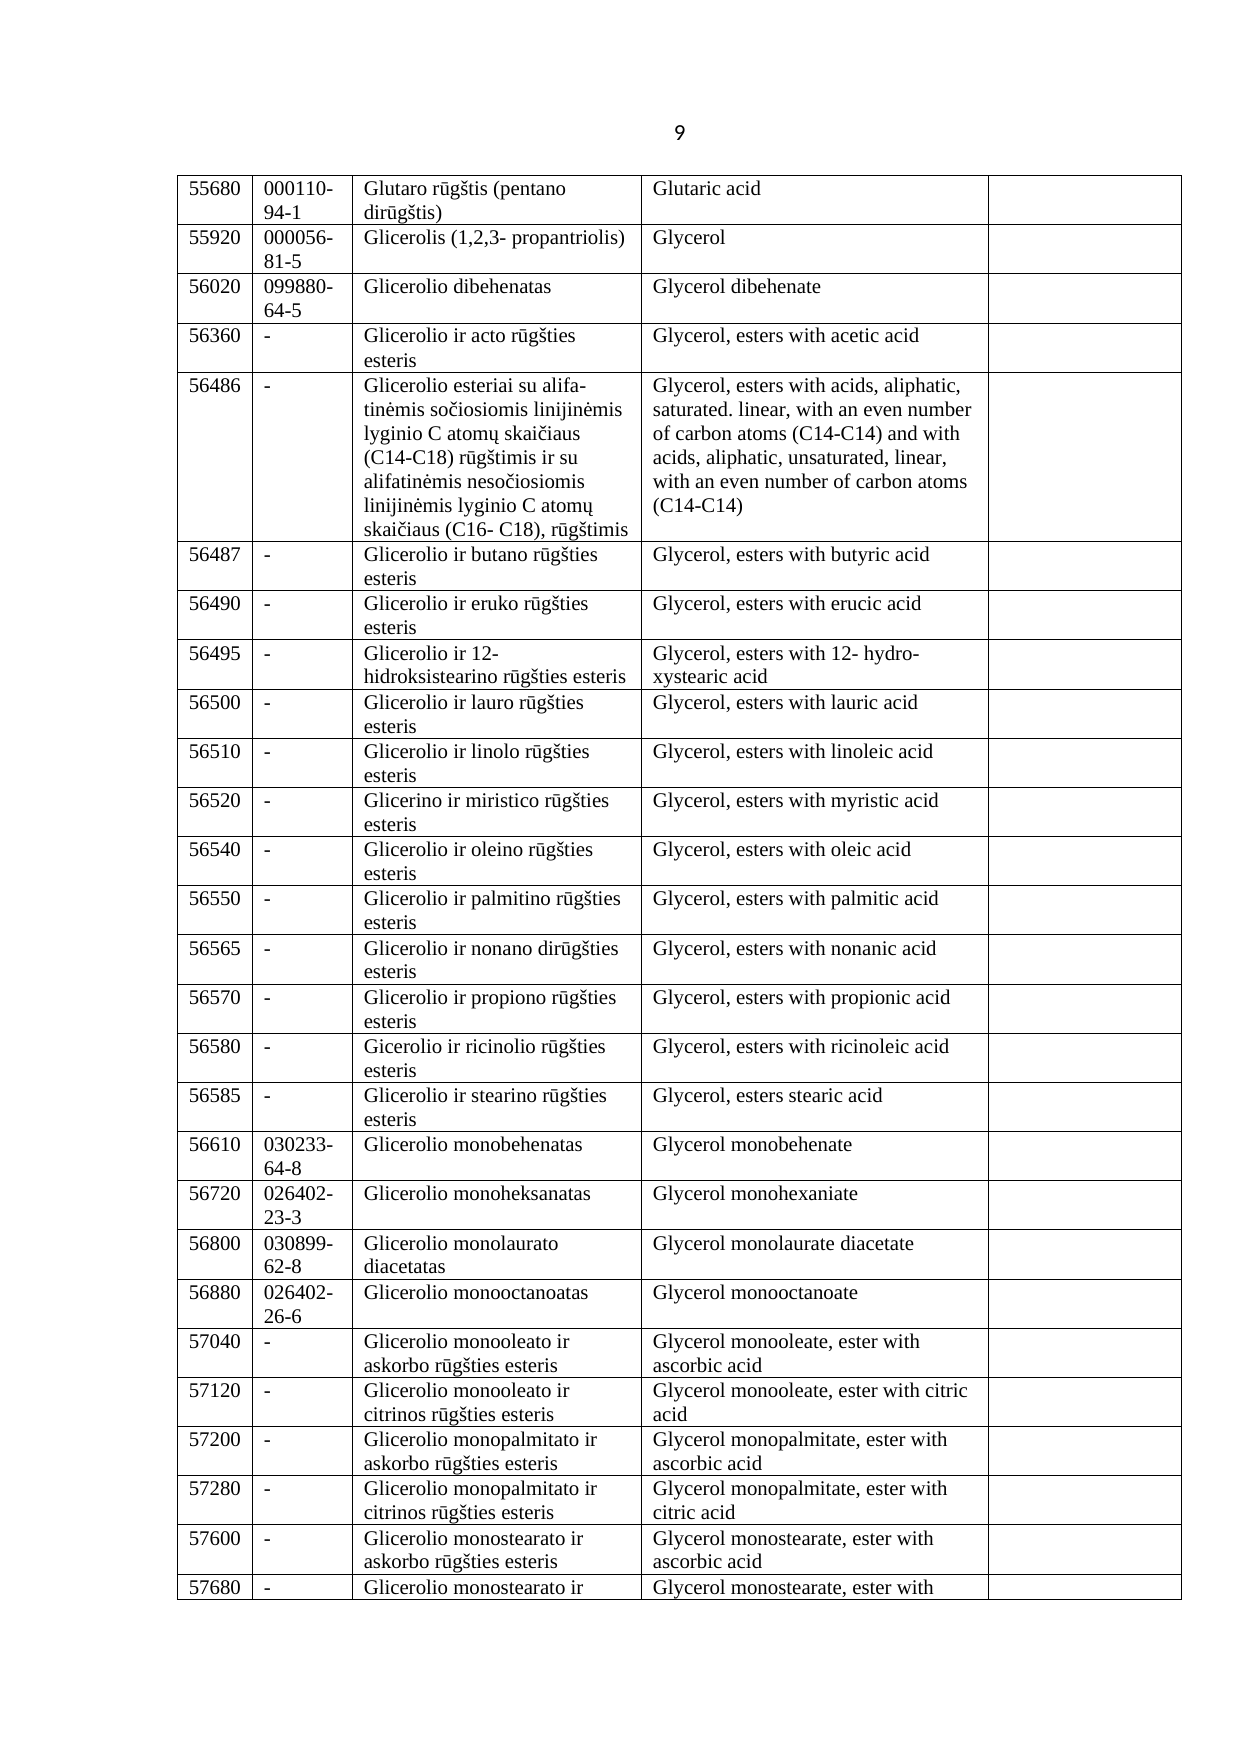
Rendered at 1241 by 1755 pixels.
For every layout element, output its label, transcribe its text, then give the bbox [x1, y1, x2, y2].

table_cell 56486 [178, 373, 252, 541]
table_cell 56565 [178, 935, 252, 983]
table_cell Glycerol monostearate, ester with ascorbic acid [642, 1525, 988, 1573]
table_cell Glicerolio esteriai su alifa-tinėmis sočiosiomis linijinėmis lyginio C atomų skaičiaus (C14-C18) rūgštimis ir su alifatinėmis nesočiosiomis linijinėmis lyginio C atomų skaičiaus (C16- C18), rūgštimis [353, 373, 641, 541]
table_cell [989, 542, 1181, 590]
table_cell [989, 1181, 1181, 1229]
table_cell 57280 [178, 1476, 252, 1524]
table_cell [989, 373, 1181, 541]
table_cell Glycerol monohexaniate [642, 1181, 988, 1229]
table_cell - [253, 739, 352, 787]
table_cell Glycerol monopalmitate, ester with citric acid [642, 1476, 988, 1524]
table_cell Glutaro rūgštis (pentano dirūgštis) [353, 176, 641, 224]
table_cell Glutaric acid [642, 176, 988, 224]
table_cell - [253, 324, 352, 372]
table_cell Glycerol, esters with butyric acid [642, 542, 988, 590]
table_cell [989, 788, 1181, 836]
table_cell Glicerolio monolaurato diacetatas [353, 1230, 641, 1278]
table_cell Glycerol, esters with ricinoleic acid [642, 1034, 988, 1082]
table_cell Glicerolio monooleato ir citrinos rūgšties esteris [353, 1378, 641, 1426]
table_cell Glycerol, esters with linoleic acid [642, 739, 988, 787]
table_cell [989, 591, 1181, 639]
table_cell Glicerolio ir lauro rūgšties esteris [353, 690, 641, 738]
table_cell Glicerolio monostearato ir [353, 1575, 641, 1599]
table_cell Glycerol monooctanoate [642, 1280, 988, 1328]
table_cell 55680 [178, 176, 252, 224]
table_cell Glicerino ir miristico rūgšties esteris [353, 788, 641, 836]
table_cell 56500 [178, 690, 252, 738]
table_cell - [253, 1329, 352, 1377]
table_cell Glycerol, esters with 12- hydro-xystearic acid [642, 640, 988, 688]
table_cell [989, 935, 1181, 983]
table_cell 56585 [178, 1083, 252, 1131]
table_cell Glicerolio ir oleino rūgšties esteris [353, 837, 641, 885]
table_cell Glycerol, esters with oleic acid [642, 837, 988, 885]
table_cell [989, 1132, 1181, 1180]
table_cell [989, 1034, 1181, 1082]
table_cell 57200 [178, 1427, 252, 1475]
table_cell [989, 886, 1181, 934]
table_cell Glicerolio ir butano rūgšties esteris [353, 542, 641, 590]
table_cell - [253, 1525, 352, 1573]
table_cell [989, 1280, 1181, 1328]
table_cell Glicerolio monooleato ir askorbo rūgšties esteris [353, 1329, 641, 1377]
table_cell - [253, 985, 352, 1033]
table_cell Glycerol [642, 225, 988, 273]
table_cell 000056-81-5 [253, 225, 352, 273]
table_cell [989, 837, 1181, 885]
table_cell Glicerolio ir propiono rūgšties esteris [353, 985, 641, 1033]
table_cell 56800 [178, 1230, 252, 1278]
table_cell Glycerol, esters with myristic acid [642, 788, 988, 836]
table_cell 56720 [178, 1181, 252, 1229]
table_cell [989, 1083, 1181, 1131]
table_cell 55920 [178, 225, 252, 273]
table_cell Glicerolio monostearato ir askorbo rūgšties esteris [353, 1525, 641, 1573]
table_cell 57600 [178, 1525, 252, 1573]
table_cell 56360 [178, 324, 252, 372]
table_cell Glycerol, esters with lauric acid [642, 690, 988, 738]
table_cell - [253, 690, 352, 738]
table_cell 56570 [178, 985, 252, 1033]
table_cell 56520 [178, 788, 252, 836]
table_cell Glicerolio ir acto rūgšties esteris [353, 324, 641, 372]
table_cell 026402-23-3 [253, 1181, 352, 1229]
table_cell 56020 [178, 274, 252, 322]
table_cell Glycerol, esters with palmitic acid [642, 886, 988, 934]
table_cell Glycerol, esters with nonanic acid [642, 935, 988, 983]
table_cell [989, 739, 1181, 787]
table_cell - [253, 1476, 352, 1524]
table_cell [989, 640, 1181, 688]
table_cell - [253, 1083, 352, 1131]
table_cell Glicerolis (1,2,3- propantriolis) [353, 225, 641, 273]
table_cell Glycerol monopalmitate, ester with ascorbic acid [642, 1427, 988, 1475]
table_cell [989, 1230, 1181, 1278]
table_cell Glycerol, esters with erucic acid [642, 591, 988, 639]
table_cell - [253, 935, 352, 983]
table_cell [989, 274, 1181, 322]
table_cell Glicerolio ir eruko rūgšties esteris [353, 591, 641, 639]
table_cell Glicerolio dibehenatas [353, 274, 641, 322]
table_cell 56510 [178, 739, 252, 787]
table_cell - [253, 1034, 352, 1082]
table_cell Gicerolio ir ricinolio rūgšties esteris [353, 1034, 641, 1082]
table_cell 57040 [178, 1329, 252, 1377]
table_cell - [253, 1575, 352, 1599]
table_cell [989, 985, 1181, 1033]
table_cell Glycerol, esters with acetic acid [642, 324, 988, 372]
table_cell Glycerol, esters stearic acid [642, 1083, 988, 1131]
table_cell [989, 225, 1181, 273]
table_cell 56580 [178, 1034, 252, 1082]
table_cell Glicerolio monoheksanatas [353, 1181, 641, 1229]
table_cell Glicerolio ir nonano dirūgšties esteris [353, 935, 641, 983]
table_cell 56490 [178, 591, 252, 639]
table_cell 026402-26-6 [253, 1280, 352, 1328]
table_cell 56550 [178, 886, 252, 934]
table_cell Glycerol, esters with acids, aliphatic, saturated. linear, with an even number of carbon atoms (C14-C14) and with acids, aliphatic, unsaturated, linear, with an even number of carbon atoms (C14-C14) [642, 373, 988, 541]
table_cell 030233-64-8 [253, 1132, 352, 1180]
table_cell Glicerolio ir stearino rūgšties esteris [353, 1083, 641, 1131]
table_cell Glycerol monolaurate diacetate [642, 1230, 988, 1278]
table_cell [989, 1476, 1181, 1524]
table_cell [989, 690, 1181, 738]
table_cell 56610 [178, 1132, 252, 1180]
table_cell 56487 [178, 542, 252, 590]
table_cell Glycerol monostearate, ester with [642, 1575, 988, 1599]
table_cell Glycerol monooleate, ester with ascorbic acid [642, 1329, 988, 1377]
table_cell [989, 176, 1181, 224]
table_cell [989, 1329, 1181, 1377]
table_cell Glicerolio monopalmitato ir askorbo rūgšties esteris [353, 1427, 641, 1475]
table_cell - [253, 1378, 352, 1426]
table_cell - [253, 837, 352, 885]
table_cell Glicerolio monobehenatas [353, 1132, 641, 1180]
table_cell Glycerol monobehenate [642, 1132, 988, 1180]
table_cell - [253, 640, 352, 688]
table_cell [989, 1427, 1181, 1475]
table_cell 000110-94-1 [253, 176, 352, 224]
table_cell - [253, 591, 352, 639]
table_cell 030899-62-8 [253, 1230, 352, 1278]
table_cell Glicerolio monopalmitato ir citrinos rūgšties esteris [353, 1476, 641, 1524]
table_cell Glicerolio ir linolo rūgšties esteris [353, 739, 641, 787]
table_cell 099880-64-5 [253, 274, 352, 322]
table_cell - [253, 886, 352, 934]
table_cell 57120 [178, 1378, 252, 1426]
table_cell Glicerolio ir 12- hidroksistearino rūgšties esteris [353, 640, 641, 688]
table_cell 56880 [178, 1280, 252, 1328]
table_cell [989, 1378, 1181, 1426]
table_cell - [253, 788, 352, 836]
table_cell Glicerolio ir palmitino rūgšties esteris [353, 886, 641, 934]
table_cell Glycerol dibehenate [642, 274, 988, 322]
table_cell - [253, 1427, 352, 1475]
table_cell 56540 [178, 837, 252, 885]
table_cell - [253, 373, 352, 541]
table_cell [989, 1575, 1181, 1599]
table_cell [989, 1525, 1181, 1573]
table_cell 57680 [178, 1575, 252, 1599]
table_cell - [253, 542, 352, 590]
table_cell [989, 324, 1181, 372]
table_cell Glicerolio monooctanoatas [353, 1280, 641, 1328]
table_cell Glycerol monooleate, ester with citric acid [642, 1378, 988, 1426]
table_cell 56495 [178, 640, 252, 688]
table_cell Glycerol, esters with propionic acid [642, 985, 988, 1033]
